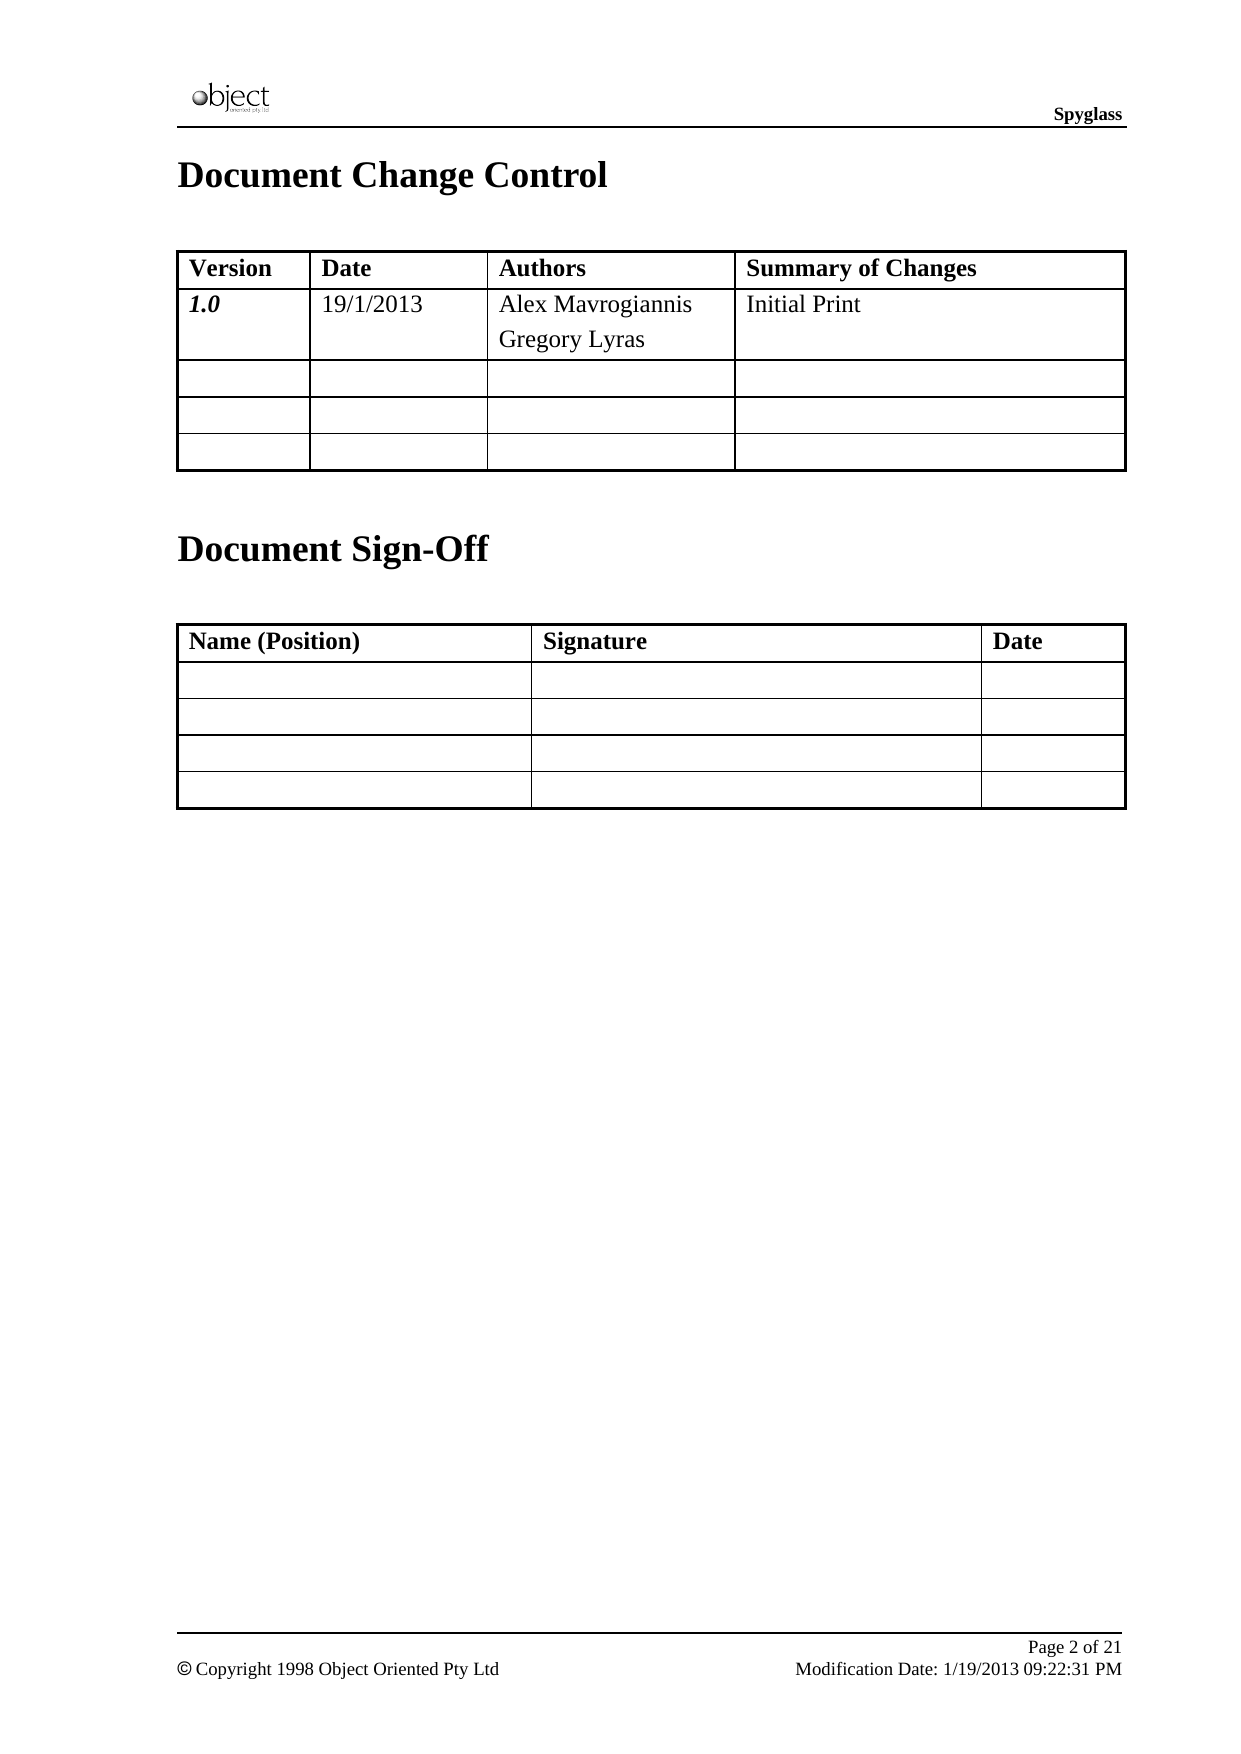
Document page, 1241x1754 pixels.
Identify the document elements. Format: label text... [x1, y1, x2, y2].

table_cell [736, 361, 1124, 396]
table_cell [179, 699, 531, 734]
table_cell [532, 699, 981, 734]
table_cell 19/1/2013 [311, 290, 487, 359]
table_cell [179, 772, 531, 807]
table_cell [179, 663, 531, 697]
table_header Authors [488, 253, 734, 288]
table_cell [179, 434, 309, 469]
table_header Date [311, 253, 487, 288]
table_header Signature [532, 626, 981, 661]
table_cell [982, 663, 1124, 697]
table_header Name (Position) [179, 626, 531, 661]
table_cell [532, 772, 981, 807]
table_cell [982, 699, 1124, 734]
subtitle Document Change Control [177, 153, 1122, 196]
table_cell [736, 434, 1124, 469]
table_cell 1.0 [179, 290, 309, 359]
subtitle Document Sign-Off [177, 526, 1122, 569]
table_cell [982, 736, 1124, 771]
table_cell Alex Mavrogiannis Gregory Lyras [488, 290, 734, 359]
table_cell [488, 434, 734, 469]
table_cell [179, 398, 309, 432]
table_header Summary of Changes [736, 253, 1124, 288]
table_cell [532, 736, 981, 771]
table_cell [532, 663, 981, 697]
table_cell [311, 398, 487, 432]
table_cell Initial Print [736, 290, 1124, 359]
table_header Date [982, 626, 1124, 661]
table_cell [488, 398, 734, 432]
table_cell [736, 398, 1124, 432]
table_cell [488, 361, 734, 396]
table_header Version [179, 253, 309, 288]
table_cell [179, 361, 309, 396]
table_cell [311, 434, 487, 469]
table_cell [311, 361, 487, 396]
table_cell [982, 772, 1124, 807]
table_cell [179, 736, 531, 771]
